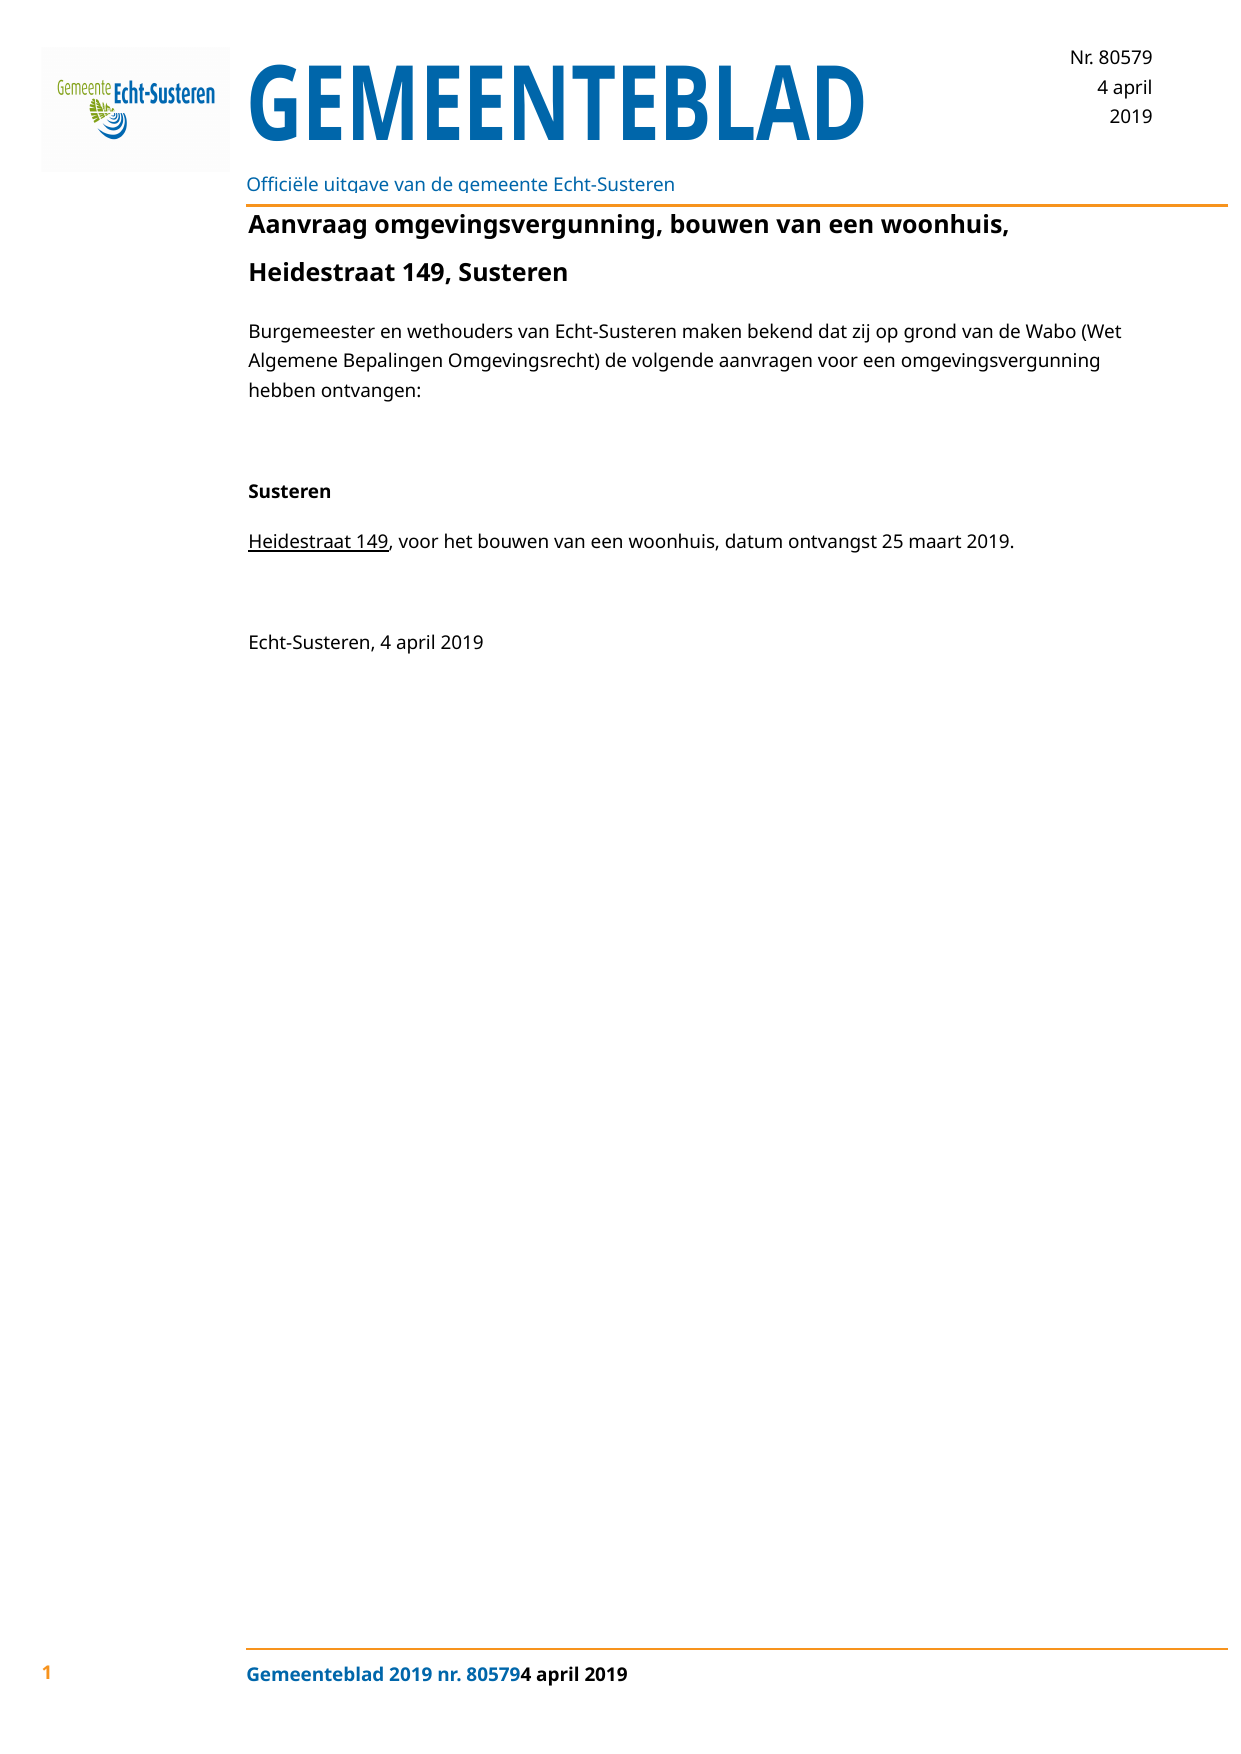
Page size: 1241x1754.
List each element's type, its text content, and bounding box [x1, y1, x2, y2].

text Heidestraat 149, voor het bouwen van een woonhuis, datum ontvangst 25 maart 2019. [248, 528, 1152, 554]
text Aanvraag omgevingsvergunning, bouwen van een woonhuis, Heidestraat 149, Susteren [248, 207, 1152, 288]
text Susteren [248, 478, 1152, 504]
text Burgemeester en wethouders van Echt-Susteren maken bekend dat zij op grond van de Wabo (Wet Algemene Bepalingen Omgevingsrecht) de volgende aanvragen voor een omgevingsvergunning hebben ontvangen: [248, 318, 1152, 403]
text Echt-Susteren, 4 april 2019 [248, 629, 1152, 655]
picture [41, 47, 231, 172]
